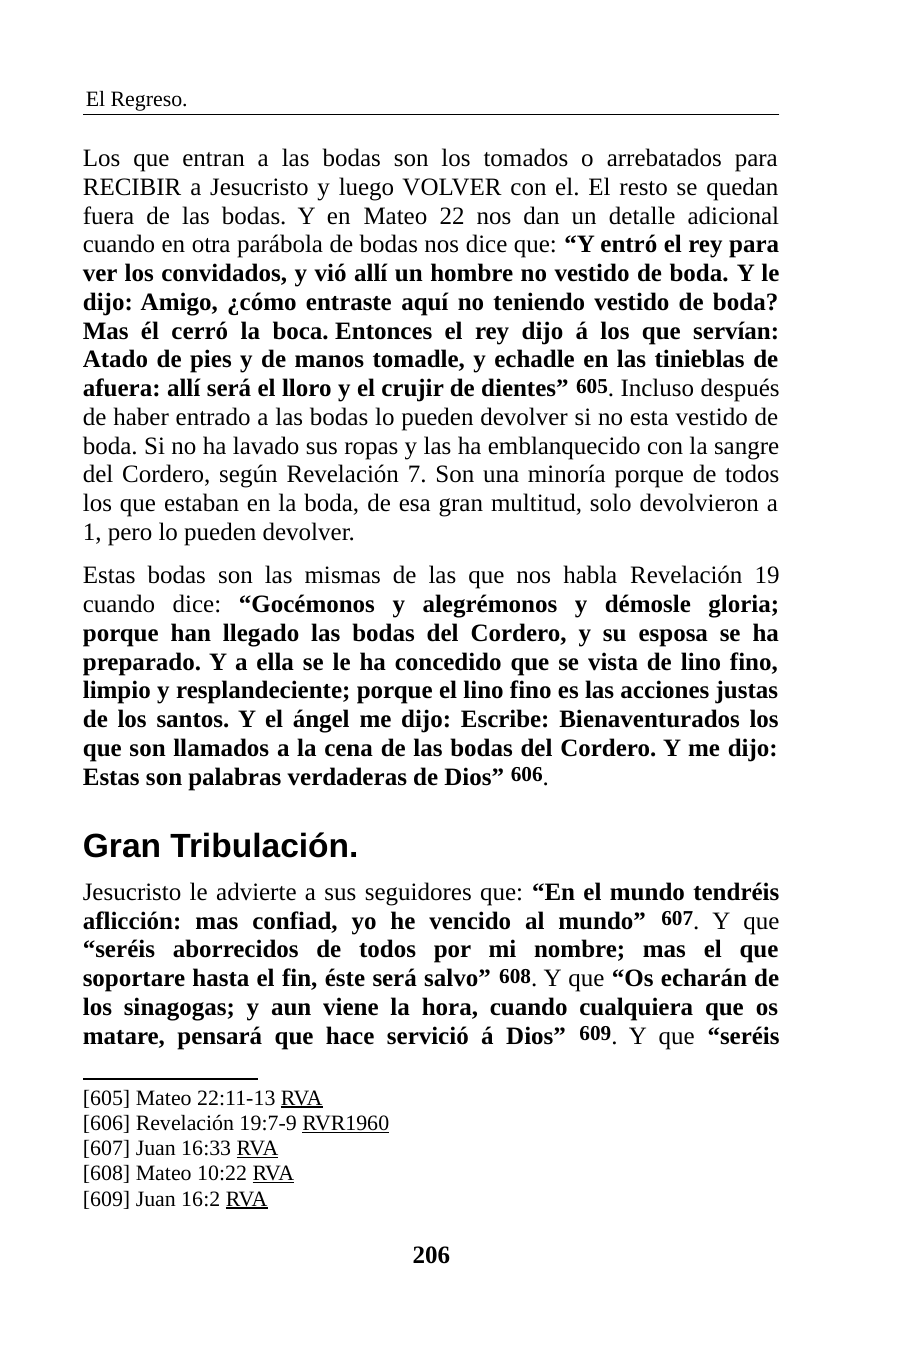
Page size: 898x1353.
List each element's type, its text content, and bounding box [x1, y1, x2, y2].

text Revelación 19:7-9 RVR1960 [83, 1110, 779, 1135]
text Mateo 10:22 RVA [83, 1160, 779, 1186]
text Jesucristo le advierte a sus seguidores que: “En el mundo tendréis aflicción: mas confiad, yo he vencido al mundo” . Y que “seréis aborrecidos de todos por mi nombre; mas el que soportare hasta el fin, éste será salvo” . Y que “Os echarán de los sinagogas; y aun viene la hora, cuando cualquiera que os matare, pensará que hace servició á Dios” . Y que “seréis [83, 877, 779, 1049]
text Estas bodas son las mismas de las que nos habla Revelación 19 cuando dice: “Gocémonos y alegrémonos y démosle gloria; porque han llegado las bodas del Cordero, y su esposa se ha preparado. Y a ella se le ha concedido que se vista de lino fino, limpio y resplandeciente; porque el lino fino es las acciones justas de los santos. Y el ángel me dijo: Escribe: Bienaventurados los que son llamados a la cena de las bodas del Cordero. Y me dijo: Estas son palabras verdaderas de Dios” . [83, 560, 779, 790]
text Juan 16:33 RVA [83, 1135, 779, 1160]
subtitle Gran Tribulación. [83, 826, 779, 864]
text Mateo 22:11-13 RVA [83, 1085, 779, 1110]
text Juan 16:2 RVA [83, 1186, 779, 1211]
text Los que entran a las bodas son los tomados o arrebatados para RECIBIR a Jesucristo y luego VOLVER con el. El resto se quedan fuera de las bodas. Y en Mateo 22 nos dan un detalle adicional cuando en otra parábola de bodas nos dice que: “Y entró el rey para ver los convidados, y vió allí un hombre no vestido de boda. Y le dijo: Amigo, ¿cómo entraste aquí no teniendo vestido de boda? Mas él cerró la boca. Entonces el rey dijo á los que servían: Atado de pies y de manos tomadle, y echadle en las tinieblas de afuera: allí será el lloro y el crujir de dientes” . Incluso después de haber entrado a las bodas lo pueden devolver si no esta vestido de boda. Si no ha lavado sus ropas y las ha emblanquecido con la sangre del Cordero, según Revelación 7. Son una minoría porque de todos los que estaban en la boda, de esa gran multitud, solo devolvieron a 1, pero lo pueden devolver. [83, 143, 779, 546]
